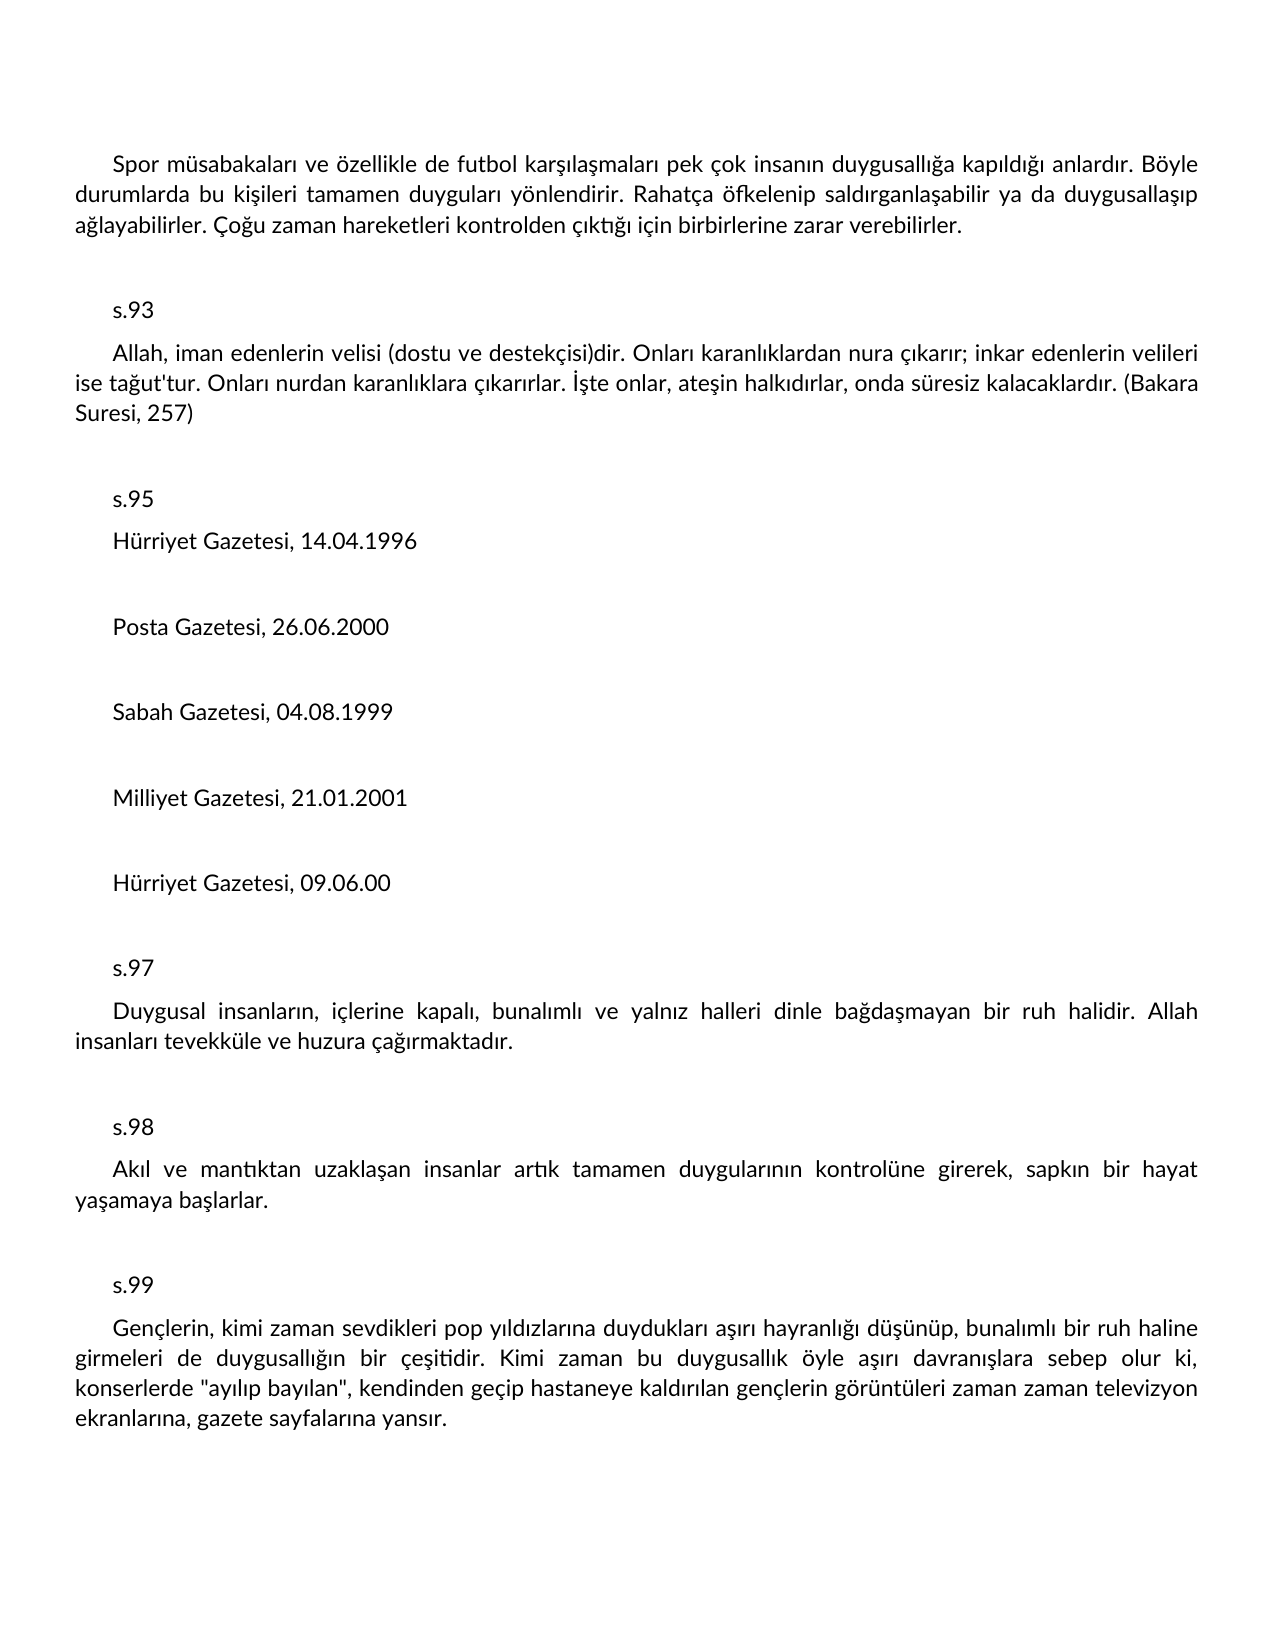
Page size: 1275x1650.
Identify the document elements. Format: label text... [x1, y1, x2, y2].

text Duygusal insanların, içlerine kapalı, bunalımlı ve yalnız halleri dinle bağdaşmayan bir ruh halidir. Allah insanları tevekküle ve huzura çağırmaktadır. [75, 997, 1200, 1054]
text s.95 [75, 484, 1200, 512]
text Posta Gazetesi, 26.06.2000 [75, 612, 1200, 640]
text Sabah Gazetesi, 04.08.1999 [75, 698, 1200, 725]
text s.97 [75, 954, 1200, 982]
text Akıl ve mantıktan uzaklaşan insanlar artık tamamen duygularının kontrolüne girerek, sapkın bir hayat yaşamaya başlarlar. [75, 1155, 1200, 1213]
text Spor müsabakaları ve özellikle de futbol karşılaşmaları pek çok insanın duygusallığa kapıldığı anlardır. Böyle durumlarda bu kişileri tamamen duyguları yönlendirir. Rahatça öfkelenip saldırganlaşabilir ya da duygusallaşıp ağlayabilirler. Çoğu zaman hareketleri kontrolden çıktığı için birbirlerine zarar verebilirler. [75, 150, 1200, 238]
text Hürriyet Gazetesi, 14.04.1996 [75, 527, 1200, 554]
text s.93 [75, 296, 1200, 323]
text Milliyet Gazetesi, 21.01.2001 [75, 783, 1200, 811]
text Allah, iman edenlerin velisi (dostu ve destekçisi)dir. Onları karanlıklardan nura çıkarır; inkar edenlerin velileri ise tağut'tur. Onları nurdan karanlıklara çıkarırlar. İşte onlar, ateşin halkıdırlar, onda süresiz kalacaklardır. (Bakara Suresi, 257) [75, 338, 1200, 426]
text Hürriyet Gazetesi, 09.06.00 [75, 869, 1200, 896]
text s.99 [75, 1271, 1200, 1298]
text Gençlerin, kimi zaman sevdikleri pop yıldızlarına duydukları aşırı hayranlığı düşünüp, bunalımlı bir ruh haline girmeleri de duygusallığın bir çeşitidir. Kimi zaman bu duygusallık öyle aşırı davranışlara sebep olur ki, konserlerde "ayılıp bayılan", kendinden geçip hastaneye kaldırılan gençlerin görüntüleri zaman zaman televizyon ekranlarına, gazete sayfalarına yansır. [75, 1313, 1200, 1432]
text s.98 [75, 1112, 1200, 1140]
